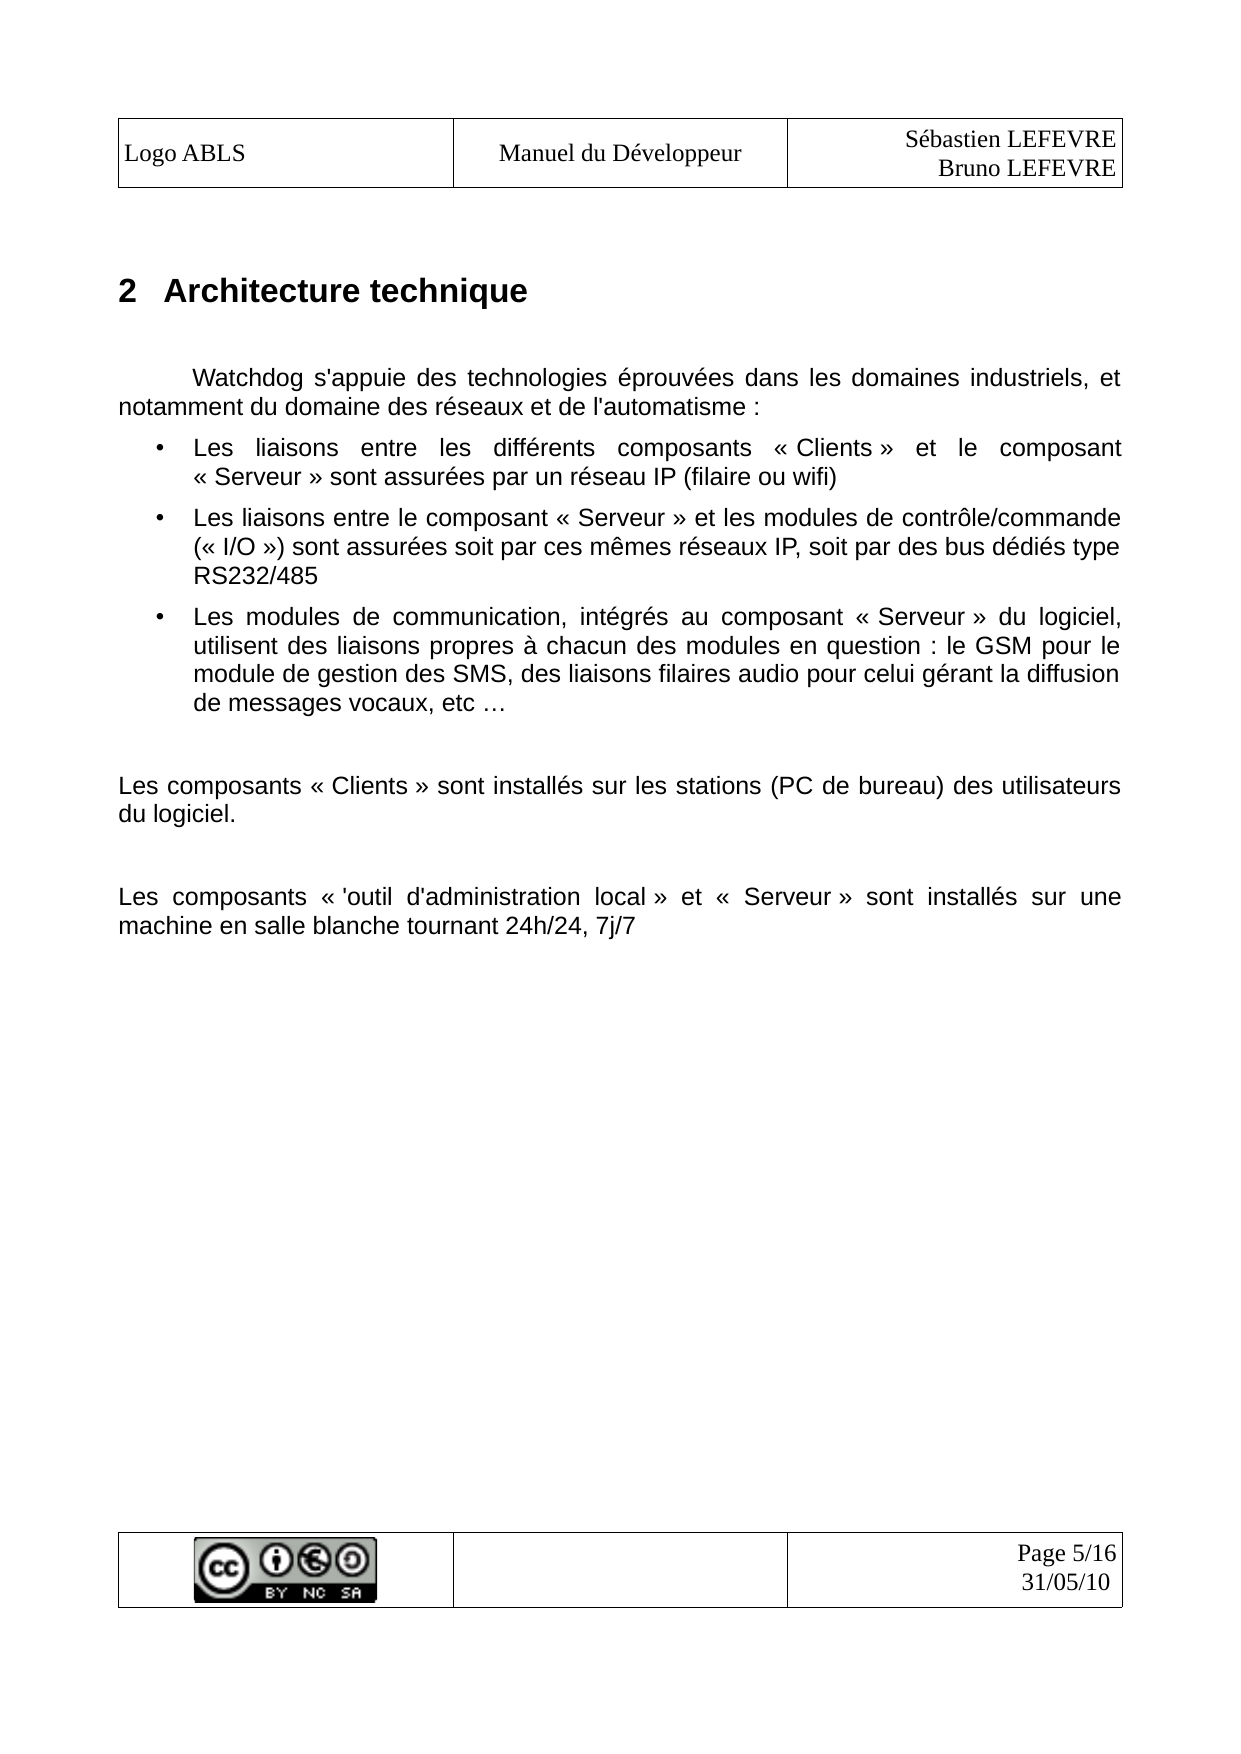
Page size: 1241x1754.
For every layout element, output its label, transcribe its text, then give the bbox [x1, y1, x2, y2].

list Les liaisons entre le composant « Serveur » et les modules de contrôle/commande (« I/O ») sont assurées soit par ces mêmes réseaux IP, soit par des bus dédiés type RS232/485 [156, 503, 1122, 589]
subtitle Architecture technique [118, 271, 1122, 309]
text Watchdog s'appuie des technologies éprouvées dans les domaines industriels, et notamment du domaine des réseaux et de l'automatisme : [118, 363, 1122, 420]
list Les liaisons entre les différents composants « Clients » et le composant « Serveur » sont assurées par un réseau IP (filaire ou wifi) [156, 433, 1122, 491]
picture [193, 1537, 378, 1603]
list Les modules de communication, intégrés au composant « Serveur » du logiciel, utilisent des liaisons propres à chacun des modules en question : le GSM pour le module de gestion des SMS, des liaisons filaires audio pour celui gérant la diffusion de messages vocaux, etc … [156, 602, 1122, 717]
text Les composants « 'outil d'administration local » et « Serveur » sont installés sur une machine en salle blanche tournant 24h/24, 7j/7 [118, 882, 1122, 939]
text Les composants « Clients » sont installés sur les stations (PC de bureau) des utilisateurs du logiciel. [118, 771, 1122, 828]
